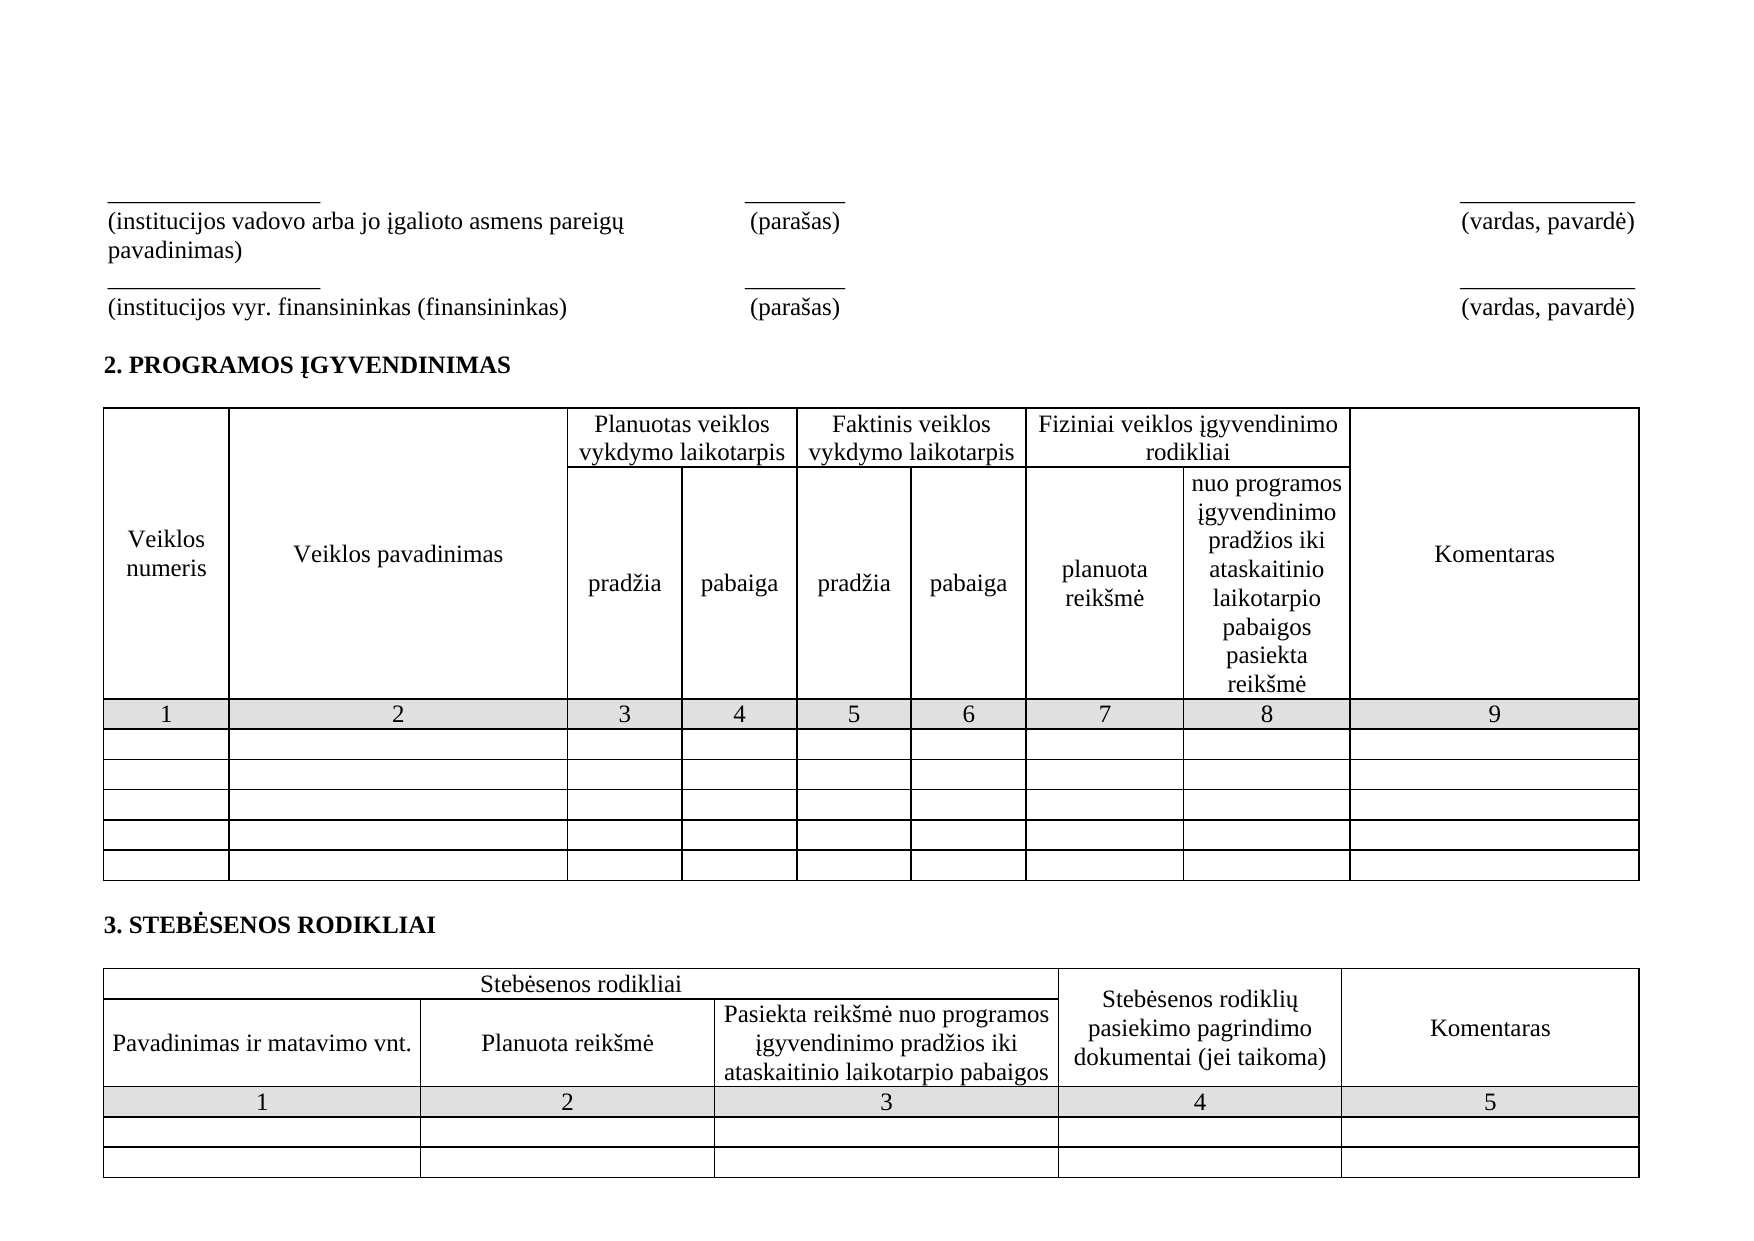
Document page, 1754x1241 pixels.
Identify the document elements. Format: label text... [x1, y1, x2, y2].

table_cell [1059, 1148, 1341, 1177]
table_cell planuota reikšmė [1027, 468, 1183, 698]
table_cell 3 [715, 1087, 1058, 1116]
table_cell 1 [104, 1087, 420, 1116]
table_cell nuo programos įgyvendinimo pradžios iki ataskaitinio laikotarpio pabaigos pasiekta reikšmė [1184, 468, 1349, 698]
table_cell [104, 851, 228, 880]
table_header Komentaras [1351, 409, 1638, 698]
table_cell [1351, 851, 1638, 880]
table_cell 4 [1059, 1087, 1341, 1116]
text 2. PROGRAMOS ĮGYVENDINIMAS [103, 350, 1651, 378]
text 3. STEBĖSENOS RODIKLIAI [103, 910, 1651, 939]
table_cell [1351, 821, 1638, 849]
table_cell [715, 1118, 1058, 1146]
table_cell [798, 730, 910, 758]
table_cell [1351, 730, 1638, 758]
table_header Komentaras [1342, 969, 1638, 1086]
table_cell pabaiga [912, 468, 1025, 698]
table_cell 7 [1027, 700, 1183, 728]
table_cell pradžia [568, 468, 681, 698]
table_cell [104, 1148, 420, 1177]
table_cell 1 [104, 700, 228, 728]
table_cell 3 [568, 700, 681, 728]
table_cell [1027, 821, 1183, 849]
table_header ________ (parašas) [669, 177, 920, 263]
table_cell [1027, 851, 1183, 880]
table_cell [798, 790, 910, 819]
table_cell [1059, 1118, 1341, 1146]
table_cell [683, 851, 796, 880]
table_cell ______________ (vardas, pavardė) [920, 264, 1639, 321]
table_cell pradžia [798, 468, 910, 698]
table_cell [1184, 790, 1349, 819]
table_header Stebėsenos rodiklių pasiekimo pagrindimo dokumentai (jei taikoma) [1059, 969, 1341, 1086]
table_cell Pasiekta reikšmė nuo programos įgyvendinimo pradžios iki ataskaitinio laikotarpio pabaigos [715, 1000, 1058, 1086]
table_cell [1027, 730, 1183, 758]
table_cell [568, 790, 681, 819]
table_cell Pavadinimas ir matavimo vnt. [104, 1000, 420, 1086]
table_cell [104, 730, 228, 758]
table_cell [912, 760, 1025, 789]
table_header Faktinis veiklos vykdymo laikotarpis [798, 409, 1025, 466]
table_cell [568, 760, 681, 789]
table_header _________________ (institucijos vadovo arba jo įgalioto asmens pareigų pavadinimas) [104, 177, 669, 263]
table_header Fiziniai veiklos įgyvendinimo rodikliai [1027, 409, 1349, 466]
table_cell [683, 730, 796, 758]
table_cell 2 [230, 700, 567, 728]
table_cell Planuota reikšmė [421, 1000, 714, 1086]
table_cell [104, 760, 228, 789]
table_cell [683, 821, 796, 849]
table_cell [1184, 821, 1349, 849]
table_cell [1184, 851, 1349, 880]
table_cell [1027, 760, 1183, 789]
table_cell [421, 1118, 714, 1146]
table_cell 9 [1351, 700, 1638, 728]
table_cell 4 [683, 700, 796, 728]
table_cell pabaiga [683, 468, 796, 698]
table_cell 5 [1342, 1087, 1638, 1116]
table_header Veiklos pavadinimas [230, 409, 567, 698]
table_cell [912, 790, 1025, 819]
table_cell [568, 851, 681, 880]
table_cell [1351, 760, 1638, 789]
table_cell [104, 790, 228, 819]
table_cell [230, 851, 567, 880]
table_cell _________________ (institucijos vyr. finansininkas (finansininkas) [104, 264, 669, 321]
table_header Veiklos numeris [104, 409, 228, 698]
table_cell [568, 821, 681, 849]
table_cell [683, 760, 796, 789]
table_cell [1342, 1148, 1638, 1177]
table_cell [798, 821, 910, 849]
table_cell [715, 1148, 1058, 1177]
table_cell [568, 730, 681, 758]
table_cell [230, 730, 567, 758]
table_cell [912, 730, 1025, 758]
table_cell [798, 760, 910, 789]
table_cell [683, 790, 796, 819]
table_cell [1342, 1118, 1638, 1146]
table_cell [230, 790, 567, 819]
table_header ______________ (vardas, pavardė) [920, 177, 1639, 263]
table_cell [104, 821, 228, 849]
table_cell 6 [912, 700, 1025, 728]
table_header Planuotas veiklos vykdymo laikotarpis [568, 409, 796, 466]
table_cell 5 [798, 700, 910, 728]
table_cell [798, 851, 910, 880]
table_cell [1351, 790, 1638, 819]
table_cell [912, 821, 1025, 849]
table_cell [230, 821, 567, 849]
table_cell [1184, 730, 1349, 758]
table_header Stebėsenos rodikliai [104, 969, 1058, 998]
table_cell [1184, 760, 1349, 789]
table_cell ________ (parašas) [669, 264, 920, 321]
table_cell [421, 1148, 714, 1177]
table_cell [104, 1118, 420, 1146]
table_cell [230, 760, 567, 789]
table_cell [1027, 790, 1183, 819]
table_cell 2 [421, 1087, 714, 1116]
table_cell 8 [1184, 700, 1349, 728]
table_cell [912, 851, 1025, 880]
